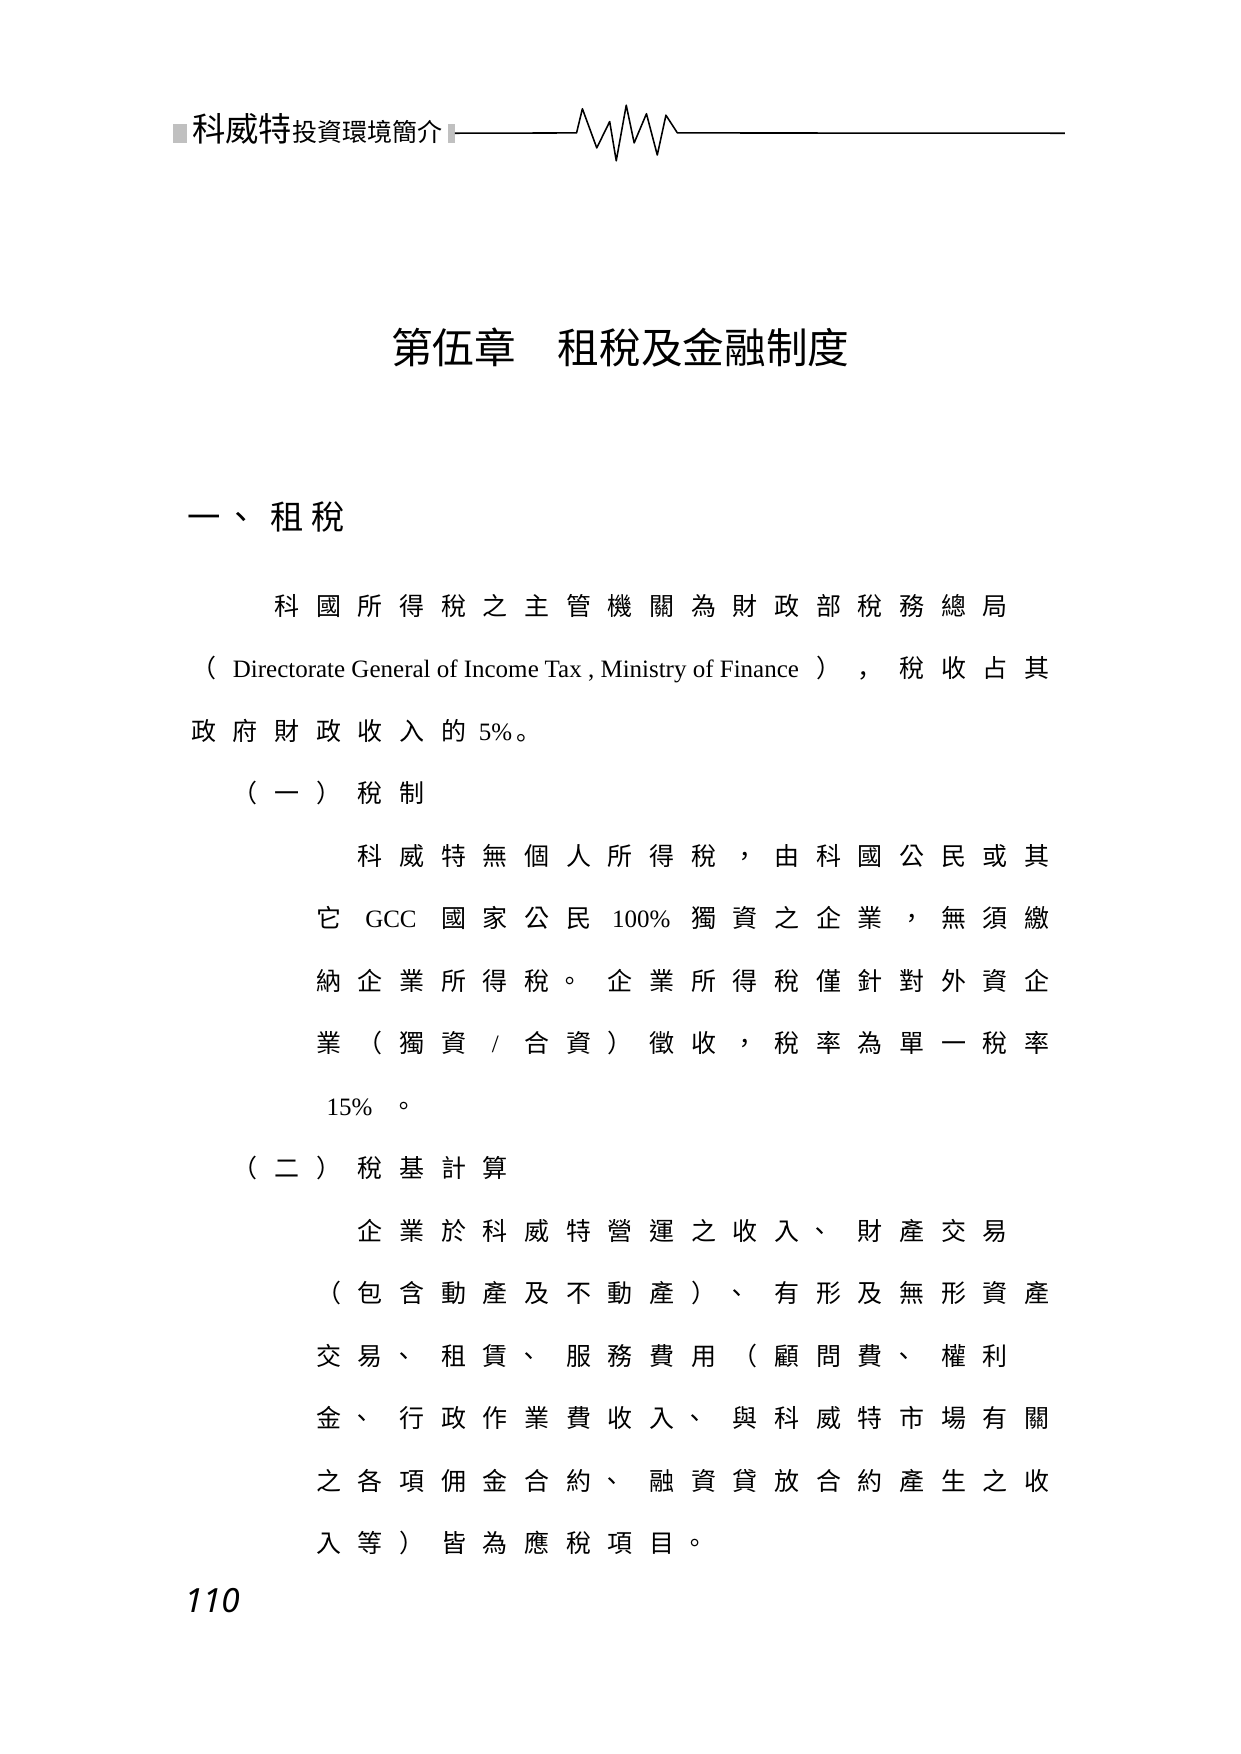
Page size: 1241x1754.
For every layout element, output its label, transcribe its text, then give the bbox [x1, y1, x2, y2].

text （一）稅制 [207, 750, 1058, 813]
text 一、租稅 [183, 473, 1058, 536]
text 科威特無個人所得稅，由科國公民或其它GCC國家公民100%獨資之企業，無須繳納企業所得稅。企業所得稅僅針對外資企業（獨資/合資）徵收，稅率為單一稅率15%。 [281, 813, 1058, 1125]
text 科國所得稅之主管機關為財政部稅務總局（Directorate General of Income Tax , Ministry of Finance），稅收占其政府財政收入的5%。 [183, 563, 1058, 750]
text 第伍章 租稅及金融制度 [183, 304, 1058, 366]
text 企業於科威特營運之收入、財產交易（包含動產及不動產）、有形及無形資產交易、租賃、服務費用（顧問費、權利金、行政作業費收入、與科威特市場有關之各項佣金合約、融資貸放合約產生之收入等）皆為應稅項目。 [281, 1188, 1058, 1563]
text （二）稅基計算 [207, 1125, 1058, 1188]
